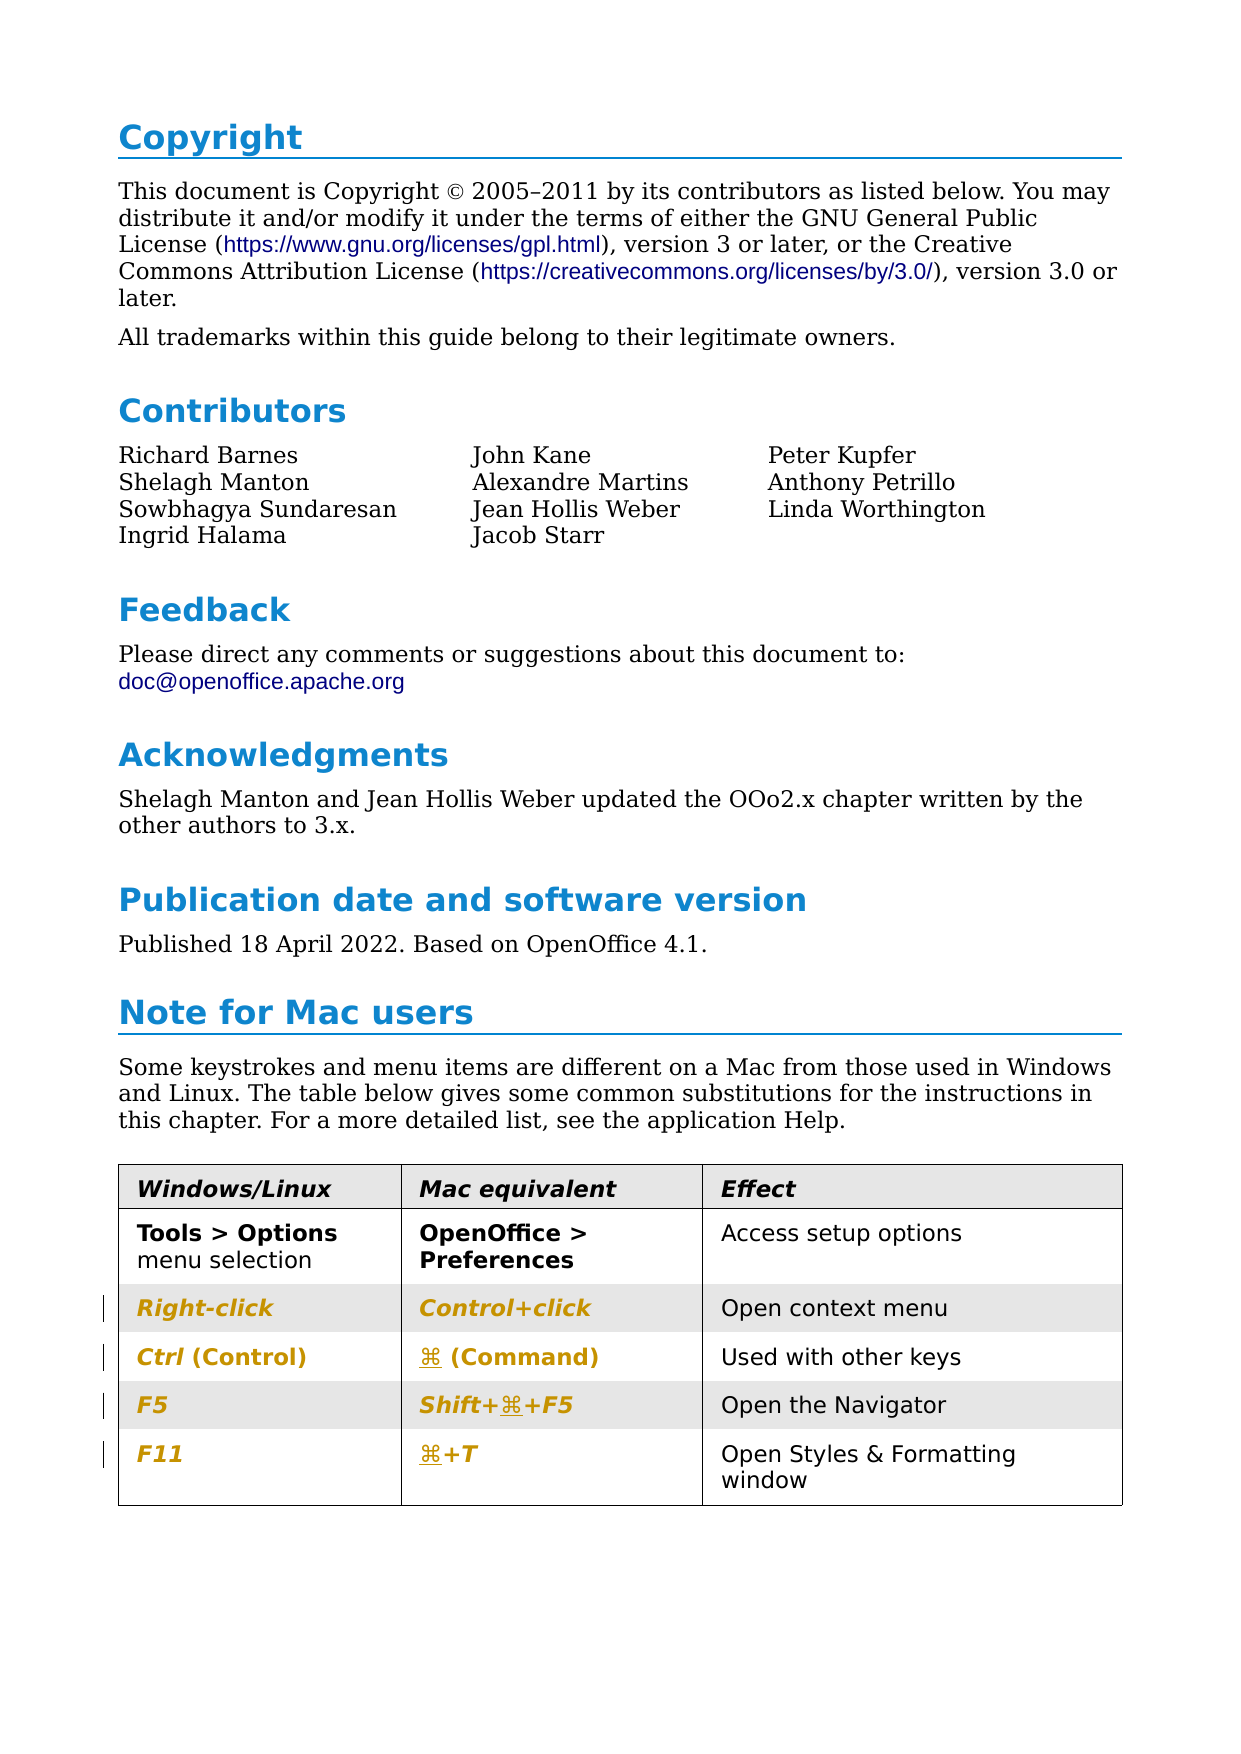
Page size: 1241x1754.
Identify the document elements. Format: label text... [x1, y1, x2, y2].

text Acknowledgments [118, 736, 1122, 773]
subtitle Note for Mac users [118, 994, 1122, 1033]
text This document is Copyright © 2005–2011 by its contributors as listed below. You may distribute it and/or modify it under the terms of either the GNU General Public License (https://www.gnu.org/licenses/gpl.html), version 3 or later, or the Creative Commons Attribution License (https://creativecommons.org/licenses/by/3.0/), version 3.0 or later. [118, 178, 1122, 312]
text Published 18 April 2022. Based on OpenOffice 4.1. [118, 931, 1122, 958]
table_cell Control+click [402, 1284, 702, 1332]
table_cell z (Command) [402, 1332, 702, 1381]
table_cell Tools > Options menu selection [119, 1209, 401, 1284]
text Some keystrokes and menu items are different on a Mac from those used in Windows and Linux. The table below gives some common substitutions for the instructions in this chapter. For a more detailed list, see the application Help. [118, 1054, 1122, 1134]
text All trademarks within this guide belong to their legitimate owners. [118, 324, 1122, 351]
table_cell Shift+z+F5 [402, 1381, 702, 1429]
table_header Mac equivalent [402, 1165, 702, 1208]
table_cell Used with other keys [703, 1332, 1122, 1381]
text Contributors [118, 393, 1122, 430]
table_cell Ctrl (Control) [119, 1332, 401, 1381]
table_cell OpenOffice > Preferences [402, 1209, 702, 1284]
table_cell F5 [119, 1381, 401, 1429]
text Publication date and software version [118, 881, 1122, 919]
table_cell Right-click [119, 1284, 401, 1332]
text Please direct any comments or suggestions about this document to: doc@openoffice.apache.org [118, 641, 1122, 694]
table_header Windows/Linux [119, 1165, 401, 1208]
text Feedback [118, 591, 1122, 629]
table_cell Access setup options [703, 1209, 1122, 1284]
text Richard Barnes John Kane Peter Kupfer Shelagh Manton Alexandre Martins Anthony Petrillo Sowbhagya Sundaresan Jean Hollis Weber Linda Worthington Ingrid Halama Jacob Starr [118, 443, 1122, 549]
table_cell Open Styles & Formatting window [703, 1429, 1122, 1504]
table_cell Open the Navigator [703, 1381, 1122, 1429]
table_cell F11 [119, 1429, 401, 1504]
subtitle Copyright [118, 118, 1122, 157]
text Shelagh Manton and Jean Hollis Weber updated the OOo2.x chapter written by the other authors to 3.x. [118, 786, 1122, 839]
table_header Effect [703, 1165, 1122, 1208]
table_cell z+T [402, 1429, 702, 1504]
table_cell Open context menu [703, 1284, 1122, 1332]
